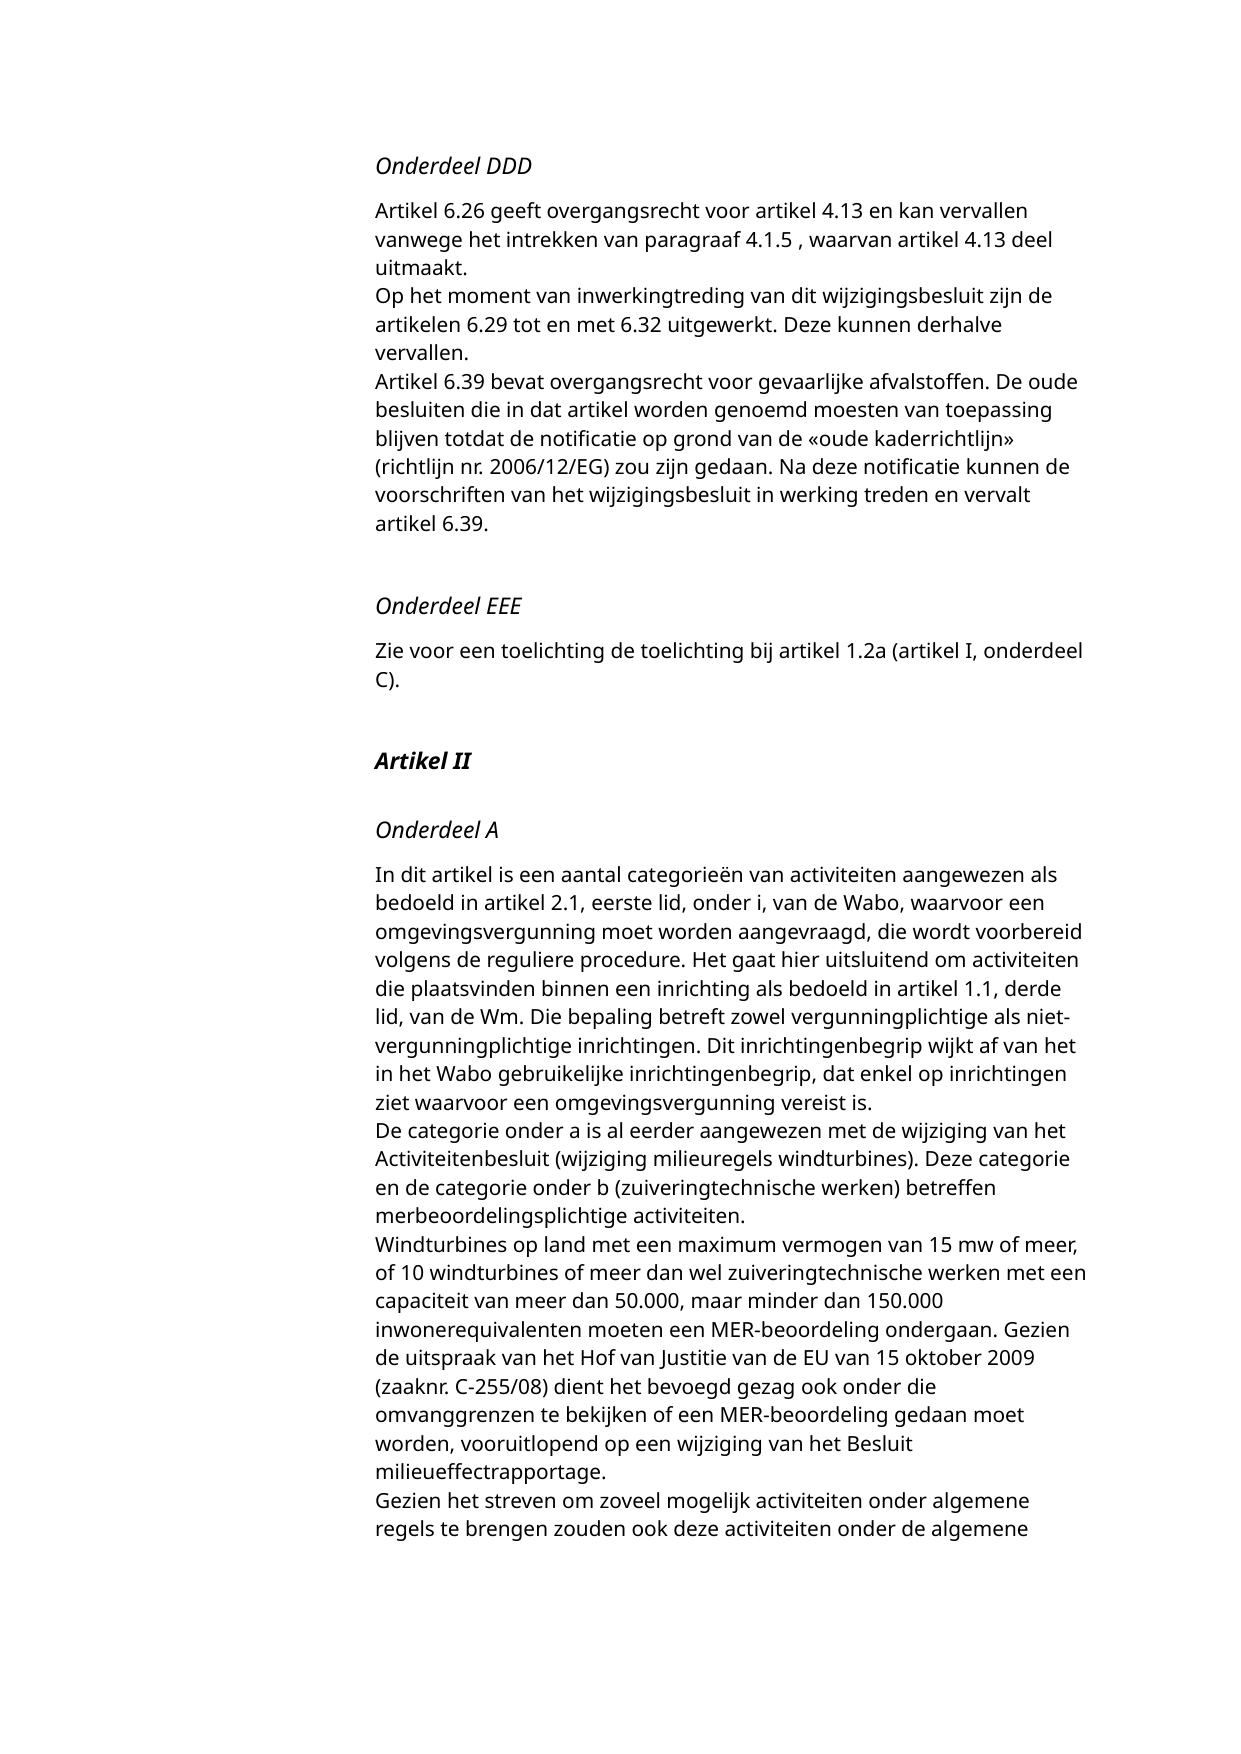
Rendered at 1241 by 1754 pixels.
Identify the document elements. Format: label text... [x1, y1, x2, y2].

text Artikel 6.39 bevat overgangsrecht voor gevaarlijke afvalstoffen. De oude besluiten die in dat artikel worden genoemd moesten van toepassing blijven totdat de notificatie op grond van de «oude kaderrichtlijn» (richtlijn nr. 2006/12/EG) zou zijn gedaan. Na deze notificatie kunnen de voorschriften van het wijzigingsbesluit in werking treden en vervalt artikel 6.39. [375, 367, 1090, 537]
subtitle Onderdeel DDD [375, 150, 1090, 181]
text Windturbines op land met een maximum vermogen van 15 mw of meer, of 10 windturbines of meer dan wel zuiveringtechnische werken met een capaciteit van meer dan 50.000, maar minder dan 150.000 inwonerequivalenten moeten een MER-beoordeling ondergaan. Gezien de uitspraak van het Hof van Justitie van de EU van 15 oktober 2009 (zaaknr. C-255/08) dient het bevoegd gezag ook onder die omvanggrenzen te bekijken of een MER-beoordeling gedaan moet worden, vooruitlopend op een wijziging van het Besluit milieueffectrapportage. [375, 1230, 1090, 1486]
text Gezien het streven om zoveel mogelijk activiteiten onder algemene regels te brengen zouden ook deze activiteiten onder de algemene [375, 1486, 1090, 1543]
text In dit artikel is een aantal categorieën van activiteiten aangewezen als bedoeld in artikel 2.1, eerste lid, onder i, van de Wabo, waarvoor een omgevingsvergunning moet worden aangevraagd, die wordt voorbereid volgens de reguliere procedure. Het gaat hier uitsluitend om activiteiten die plaatsvinden binnen een inrichting als bedoeld in artikel 1.1, derde lid, van de Wm. Die bepaling betreft zowel vergunningplichtige als niet-vergunningplichtige inrichtingen. Dit inrichtingenbegrip wijkt af van het in het Wabo gebruikelijke inrichtingenbegrip, dat enkel op inrichtingen ziet waarvoor een omgevingsvergunning vereist is. [375, 860, 1090, 1116]
text Op het moment van inwerkingtreding van dit wijzigingsbesluit zijn de artikelen 6.29 tot en met 6.32 uitgewerkt. Deze kunnen derhalve vervallen. [375, 282, 1090, 367]
subtitle Artikel II [375, 745, 1090, 776]
subtitle Onderdeel EEE [375, 590, 1090, 621]
text Zie voor een toelichting de toelichting bij artikel 1.2a (artikel I, onderdeel C). [375, 636, 1090, 693]
subtitle Onderdeel A [375, 814, 1090, 845]
text De categorie onder a is al eerder aangewezen met de wijziging van het Activiteitenbesluit (wijziging milieuregels windturbines). Deze categorie en de categorie onder b (zuiveringtechnische werken) betreffen merbeoordelingsplichtige activiteiten. [375, 1116, 1090, 1230]
text Artikel 6.26 geeft overgangsrecht voor artikel 4.13 en kan vervallen vanwege het intrekken van paragraaf 4.1.5 , waarvan artikel 4.13 deel uitmaakt. [375, 196, 1090, 282]
